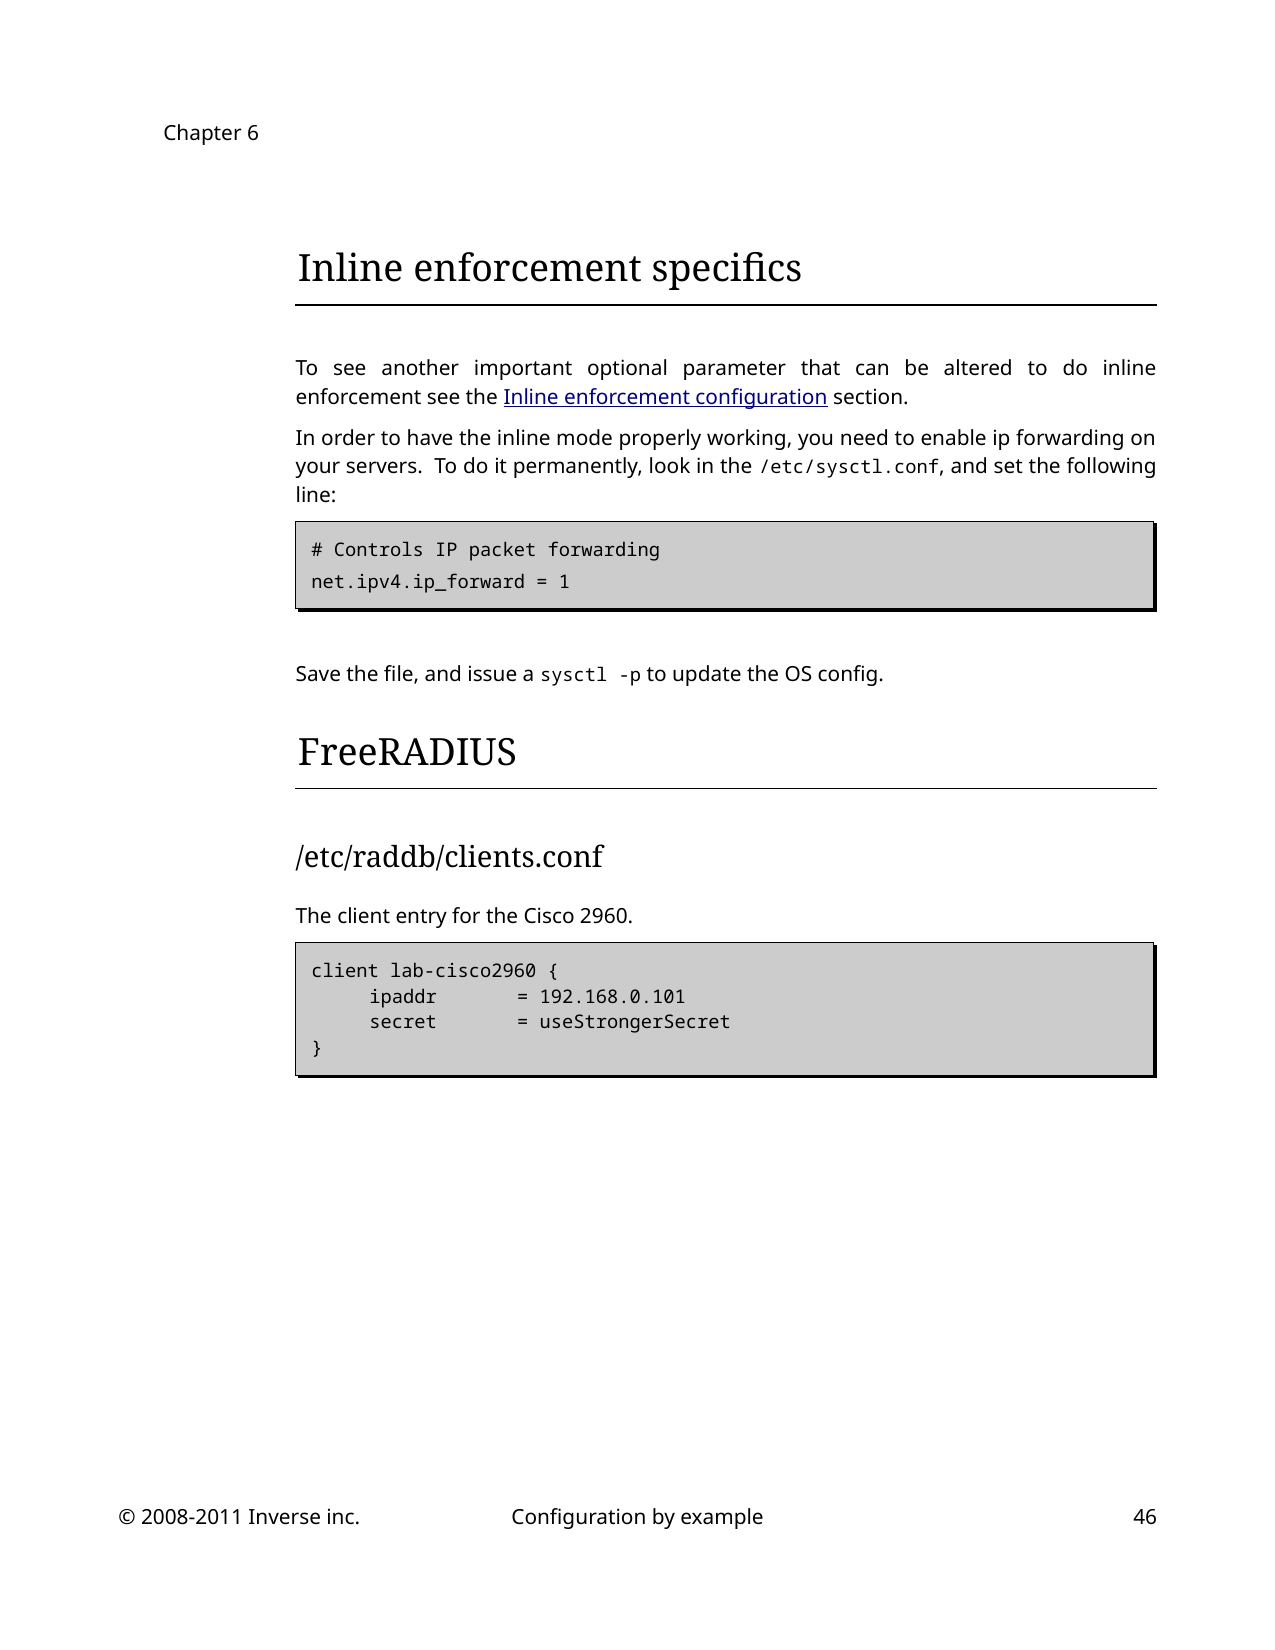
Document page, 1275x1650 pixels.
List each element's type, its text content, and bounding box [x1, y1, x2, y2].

text Save the file, and issue a sysctl -p to update the OS config. [295, 659, 1157, 687]
text In order to have the inline mode properly working, you need to enable ip forwarding on your servers. To do it permanently, look in the /etc/sysctl.conf, and set the following line: [295, 423, 1157, 508]
text client lab-cisco2960 { ipaddr = 192.168.0.101 secret = useStrongerSecret } [296, 943, 1153, 1075]
subtitle /etc/raddb/clients.conf [295, 836, 1157, 876]
text To see another important optional parameter that can be altered to do inline enforcement see the Inline enforcement configuration section. [295, 353, 1157, 410]
text # Controls IP packet forwarding [296, 522, 1153, 552]
subtitle FreeRADIUS [295, 725, 1157, 788]
text The client entry for the Cisco 2960. [295, 901, 1157, 929]
subtitle Inline enforcement specifics [295, 242, 1157, 304]
text net.ipv4.ip_forward = 1 [296, 552, 1153, 608]
